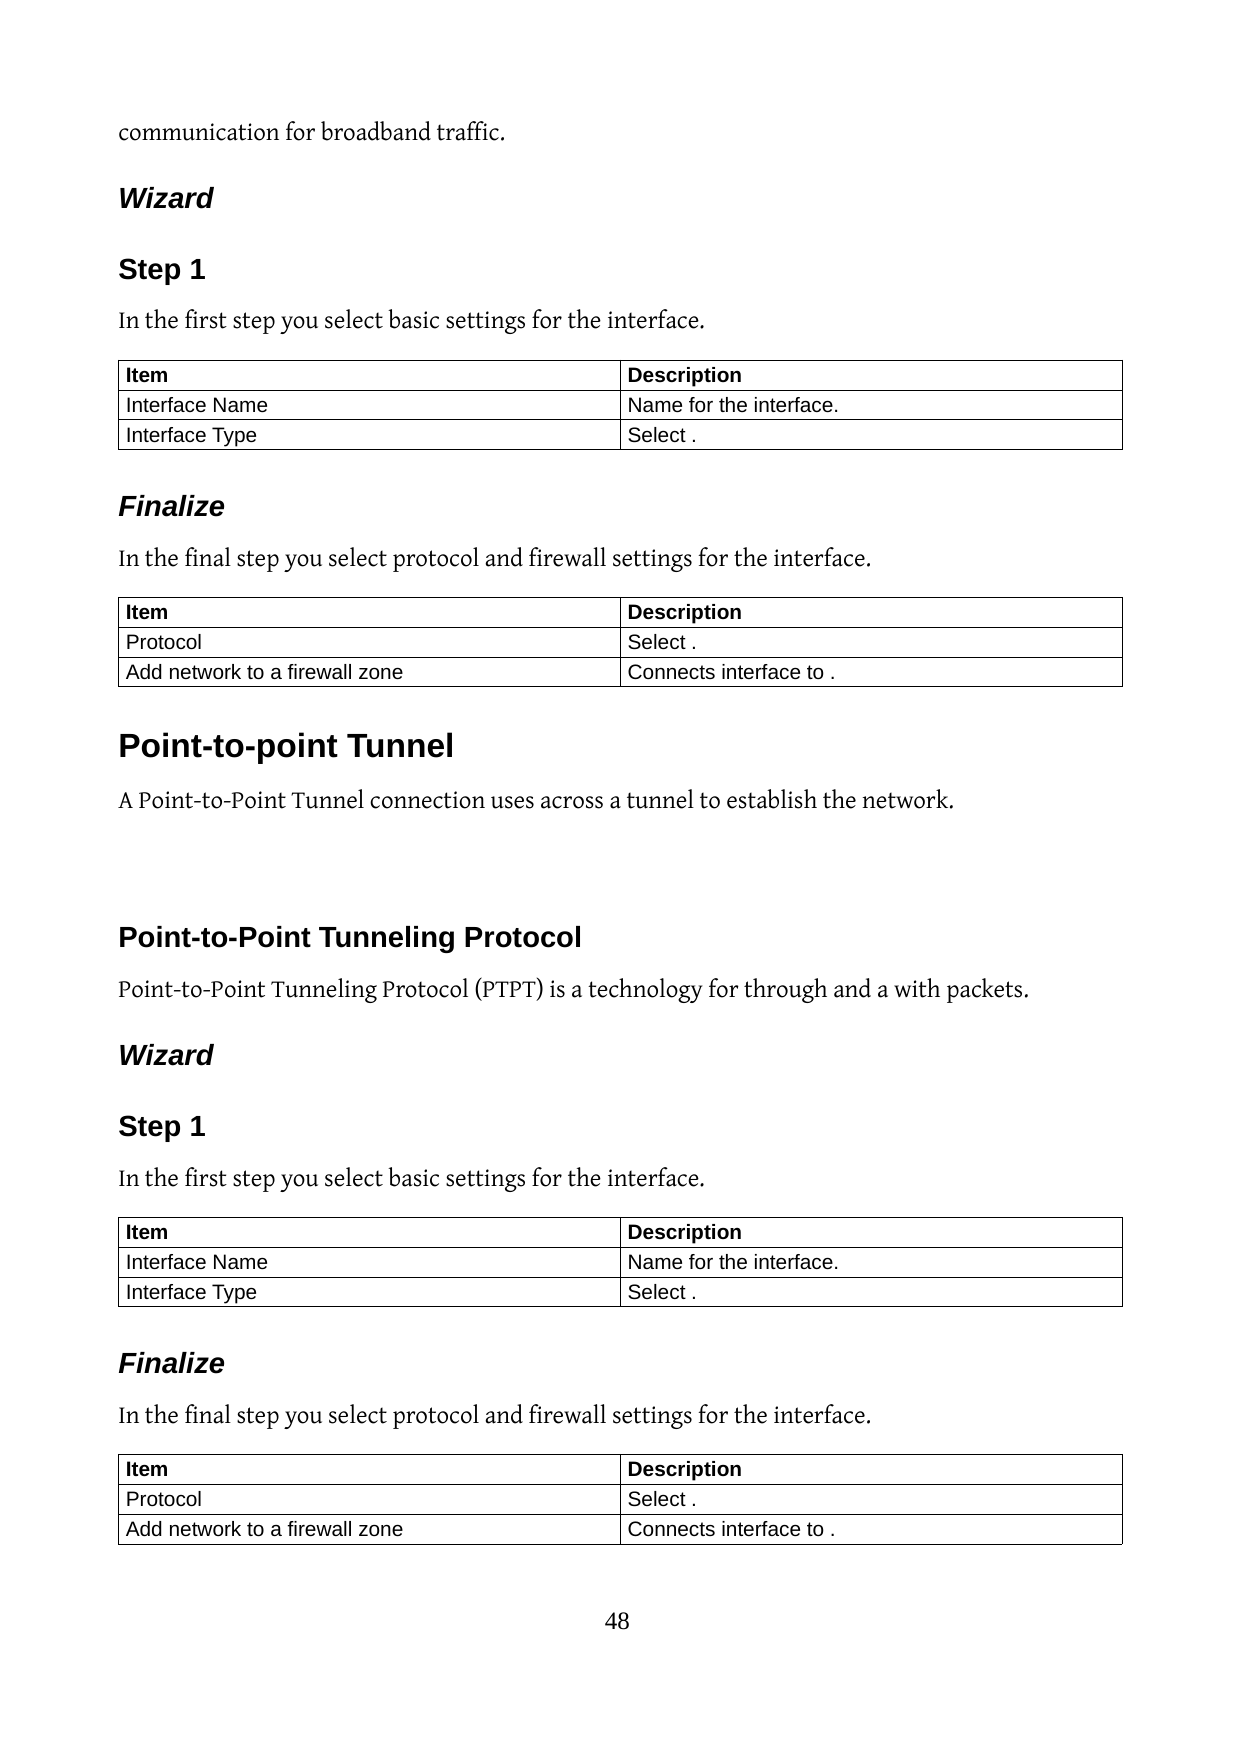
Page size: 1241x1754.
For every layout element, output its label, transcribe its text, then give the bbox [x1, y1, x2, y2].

subtitle Wizard [118, 1038, 1122, 1072]
text In the first step you select basic settings for the interface. [118, 307, 1122, 336]
table_header Item [119, 361, 620, 389]
table_cell Select . [621, 628, 1122, 657]
table_cell Interface Name [119, 391, 620, 419]
subtitle Step 1 [118, 1109, 1122, 1143]
text communication for broadband traffic. [118, 118, 1122, 147]
table_cell Protocol [119, 628, 620, 657]
table_cell Connects interface to . [621, 1515, 1122, 1544]
text In the final step you select protocol and firewall settings for the interface. [118, 1401, 1122, 1430]
table_cell Interface Type [119, 1278, 620, 1306]
table_cell Name for the interface. [621, 391, 1122, 419]
table_cell Interface Type [119, 420, 620, 449]
text A Point-to-Point Tunnel connection uses across a tunnel to establish the network. [118, 786, 1122, 815]
subtitle Step 1 [118, 252, 1122, 286]
text In the first step you select basic settings for the interface. [118, 1164, 1122, 1193]
subtitle Wizard [118, 181, 1122, 214]
table_header Item [119, 1455, 620, 1484]
table_header Description [621, 598, 1122, 627]
table_cell Connects interface to . [621, 658, 1122, 686]
subtitle Finalize [118, 1346, 1122, 1380]
table_cell Select . [621, 1485, 1122, 1514]
table_header Item [119, 598, 620, 627]
table_cell Select . [621, 1278, 1122, 1306]
table_cell Select . [621, 420, 1122, 449]
table_cell Name for the interface. [621, 1248, 1122, 1277]
table_header Description [621, 1455, 1122, 1484]
table_cell Protocol [119, 1485, 620, 1514]
subtitle Point-to-point Tunnel [118, 726, 1122, 765]
text Point-to-Point Tunneling Protocol (PTPT) is a technology for through and a with packets. [118, 975, 1122, 1004]
table_header Description [621, 361, 1122, 389]
table_cell Add network to a firewall zone [119, 1515, 620, 1544]
table_header Item [119, 1218, 620, 1247]
table_cell Add network to a firewall zone [119, 658, 620, 686]
table_header Description [621, 1218, 1122, 1247]
subtitle Finalize [118, 489, 1122, 523]
text In the final step you select protocol and firewall settings for the interface. [118, 544, 1122, 573]
subtitle Point-to-Point Tunneling Protocol [118, 920, 1122, 954]
table_cell Interface Name [119, 1248, 620, 1277]
